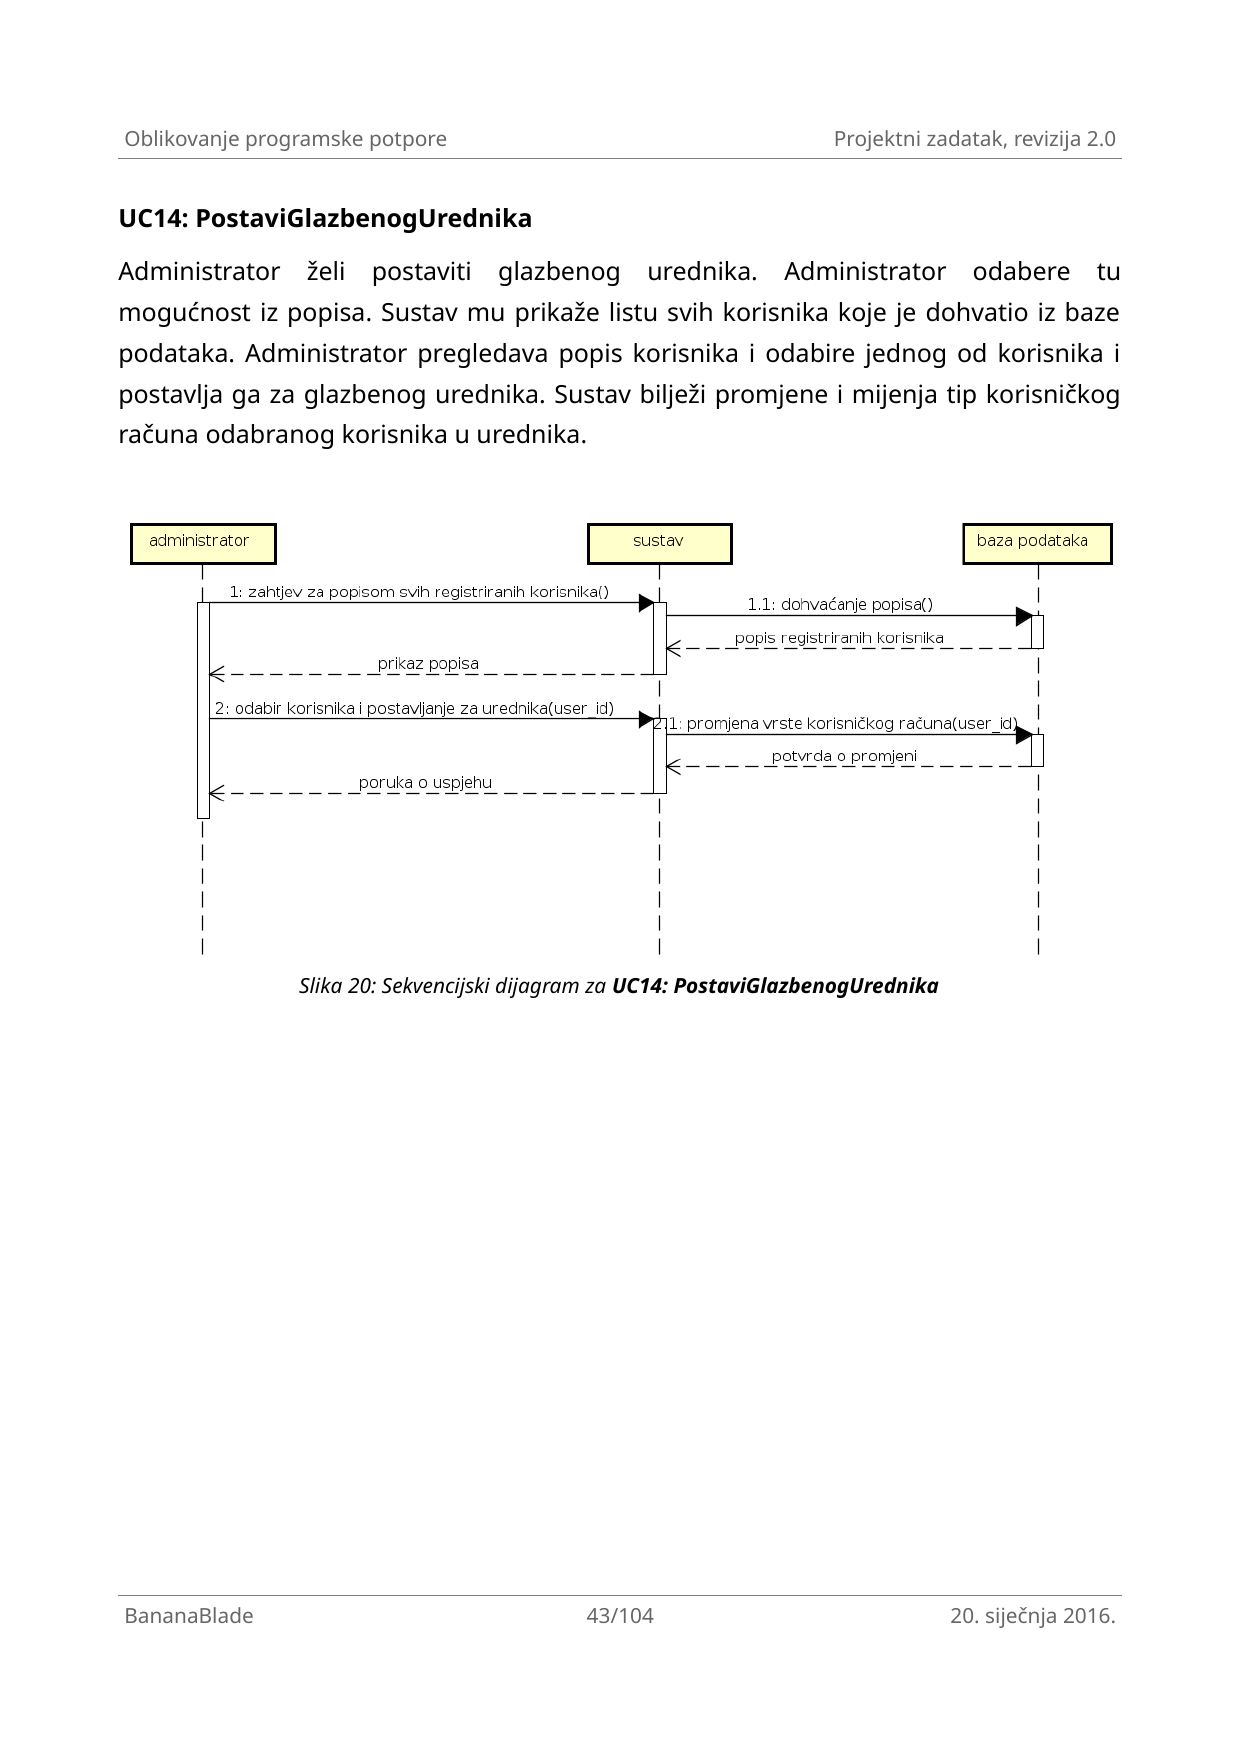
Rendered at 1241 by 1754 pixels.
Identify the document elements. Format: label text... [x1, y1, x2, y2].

text Administrator želi postaviti glazbenog urednika. Administrator odabere tu mogućnost iz popisa. Sustav mu prikaže listu svih korisnika koje je dohvatio iz baze podataka. Administrator pregledava popis korisnika i odabire jednog od korisnika i postavlja ga za glazbenog urednika. Sustav bilježi promjene i mijenja tip korisničkog računa odabranog korisnika u urednika. [118, 254, 1122, 451]
picture [118, 511, 1123, 966]
text Slika 20: Sekvencijski dijagram za UC14: PostaviGlazbenogUrednika [118, 966, 1122, 999]
subtitle UC14: PostaviGlazbenogUrednika [118, 201, 1122, 234]
